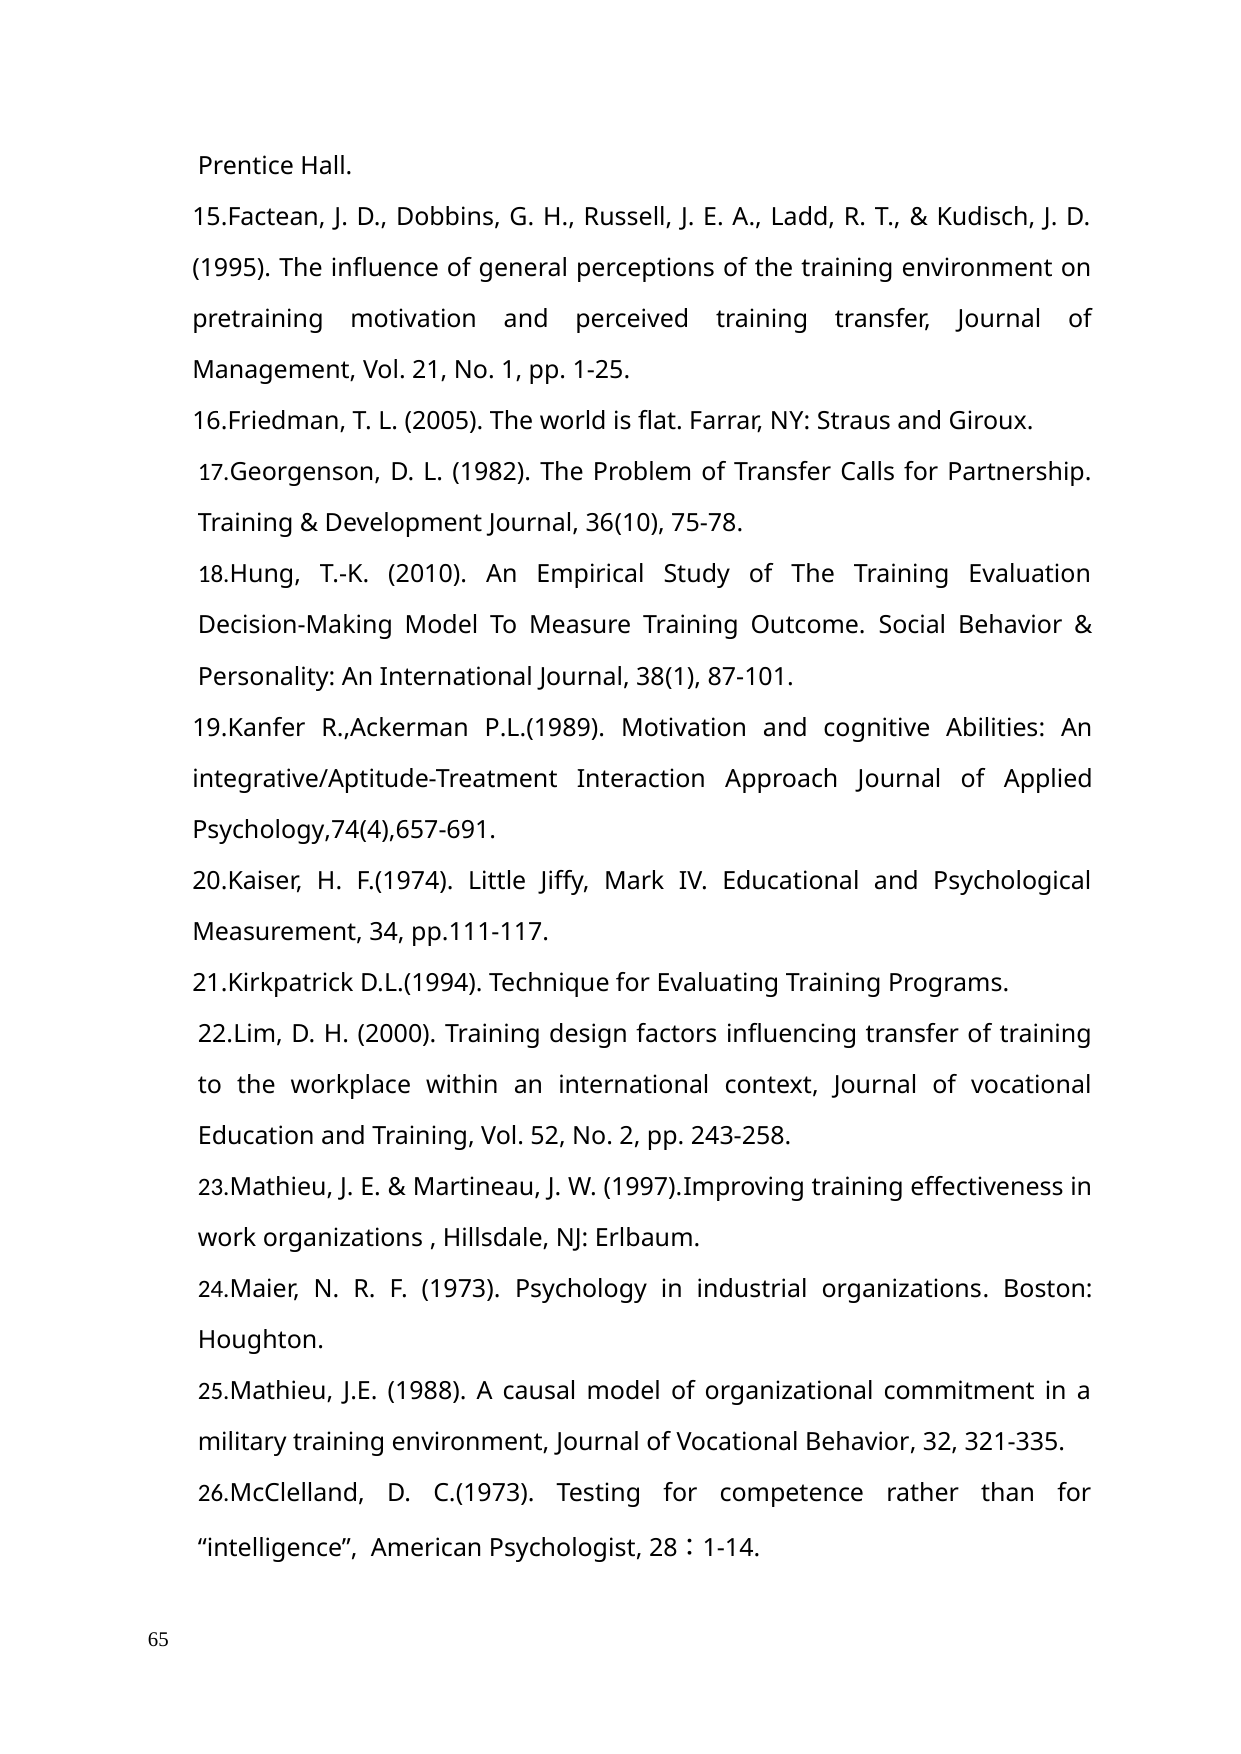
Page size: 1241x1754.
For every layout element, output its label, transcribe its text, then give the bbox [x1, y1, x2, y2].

list Prentice Hall. [198, 148, 1092, 182]
list McClelland, D. C.(1973). Testing for competence rather than for “intelligence”, American Psychologist, 28：1-14. [198, 1475, 1092, 1563]
list Mathieu, J.E. (1988). A causal model of organizational commitment in a military training environment, Journal of Vocational Behavior, 32, 321-335. [198, 1373, 1092, 1458]
list Friedman, T. L. (2005). The world is flat. Farrar, NY: Straus and Giroux. [192, 403, 1092, 437]
list Maier, N. R. F. (1973). Psychology in industrial organizations. Boston: Houghton. [198, 1271, 1092, 1356]
list Kirkpatrick D.L.(1994). Technique for Evaluating Training Programs. [192, 964, 1092, 998]
list Factean, J. D., Dobbins, G. H., Russell, J. E. A., Ladd, R. T., & Kudisch, J. D. (1995). The influence of general perceptions of the training environment on pretraining motivation and perceived training transfer, Journal of Management, Vol. 21, No. 1, pp. 1-25. [192, 199, 1092, 386]
list Kanfer R.,Ackerman P.L.(1989). Motivation and cognitive Abilities: An integrative/Aptitude-Treatment Interaction Approach Journal of Applied Psychology,74(4),657-691. [192, 709, 1092, 845]
list Mathieu, J. E. & Martineau, J. W. (1997).Improving training effectiveness in work organizations , Hillsdale, NJ: Erlbaum. [198, 1168, 1092, 1254]
list Kaiser, H. F.(1974). Little Jiffy, Mark IV. Educational and Psychological Measurement, 34, pp.111-117. [192, 862, 1092, 947]
list Lim, D. H. (2000). Training design factors influencing transfer of training to the workplace within an international context, Journal of vocational Education and Training, Vol. 52, No. 2, pp. 243-258. [198, 1015, 1092, 1152]
list Georgenson, D. L. (1982). The Problem of Transfer Calls for Partnership. Training & Development Journal, 36(10), 75-78. [198, 454, 1092, 539]
list Hung, T.-K. (2010). An Empirical Study of The Training Evaluation Decision-Making Model To Measure Training Outcome. Social Behavior & Personality: An International Journal, 38(1), 87-101. [198, 556, 1092, 692]
